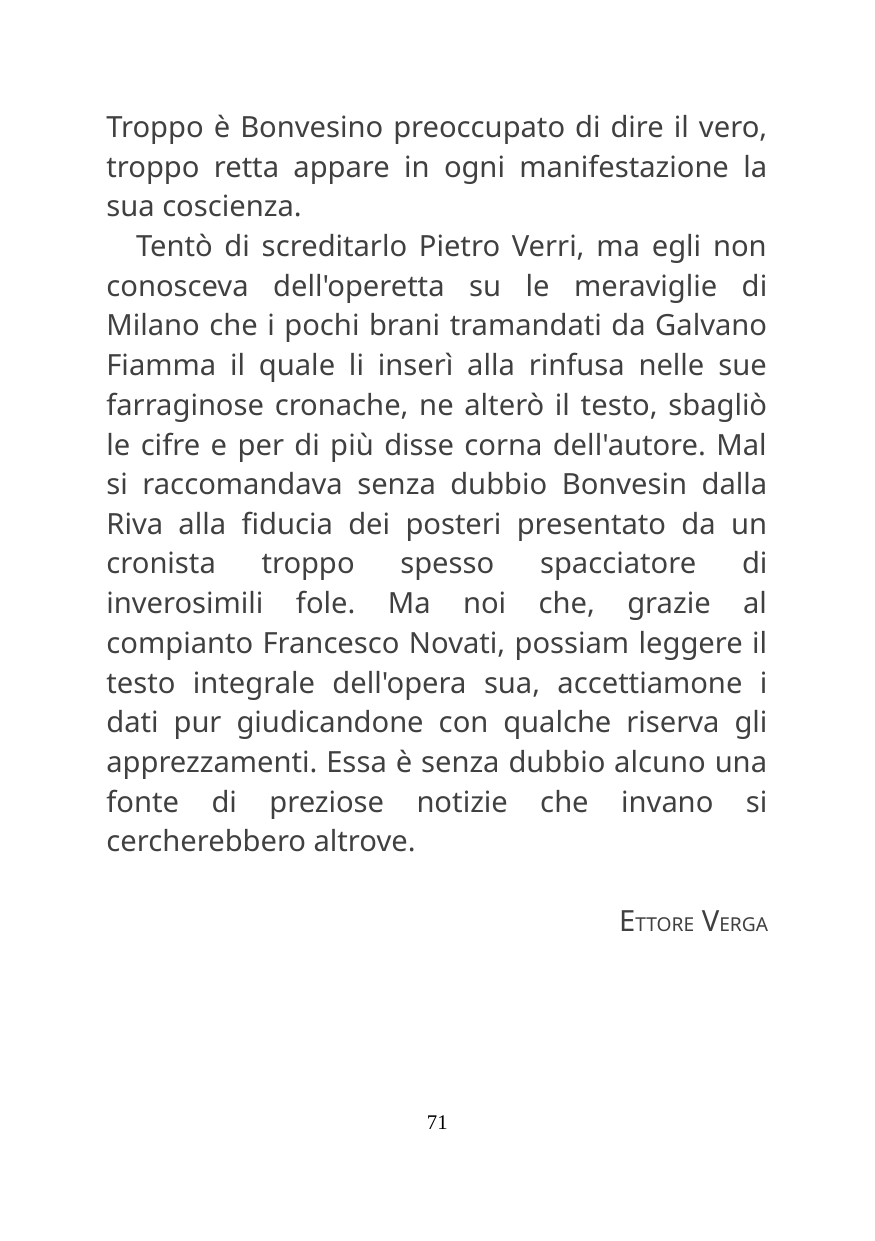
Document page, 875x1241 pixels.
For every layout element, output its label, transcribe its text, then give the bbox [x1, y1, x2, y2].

text Troppo è Bonvesino preoccupato di dire il vero, troppo retta appare in ogni manifestazione la sua coscienza. [106, 106, 768, 225]
text Tentò di screditarlo Pietro Verri, ma egli non conosceva dell'operetta su le meraviglie di Milano che i pochi brani tramandati da Galvano Fiamma il quale li inserì alla rinfusa nelle sue farraginose cronache, ne alterò il testo, sbagliò le cifre e per di più disse corna dell'autore. Mal si raccomandava senza dubbio Bonvesin dalla Riva alla fiducia dei posteri presentato da un cronista troppo spesso spacciatore di inverosimili fole. Ma noi che, grazie al compianto Francesco Novati, possiam leggere il testo integrale dell'opera sua, accettiamone i dati pur giudicandone con qualche riserva gli apprezzamenti. Essa è senza dubbio alcuno una fonte di preziose notizie che invano si cercherebbero altrove. [106, 225, 768, 860]
text Ettore Verga [106, 900, 768, 940]
